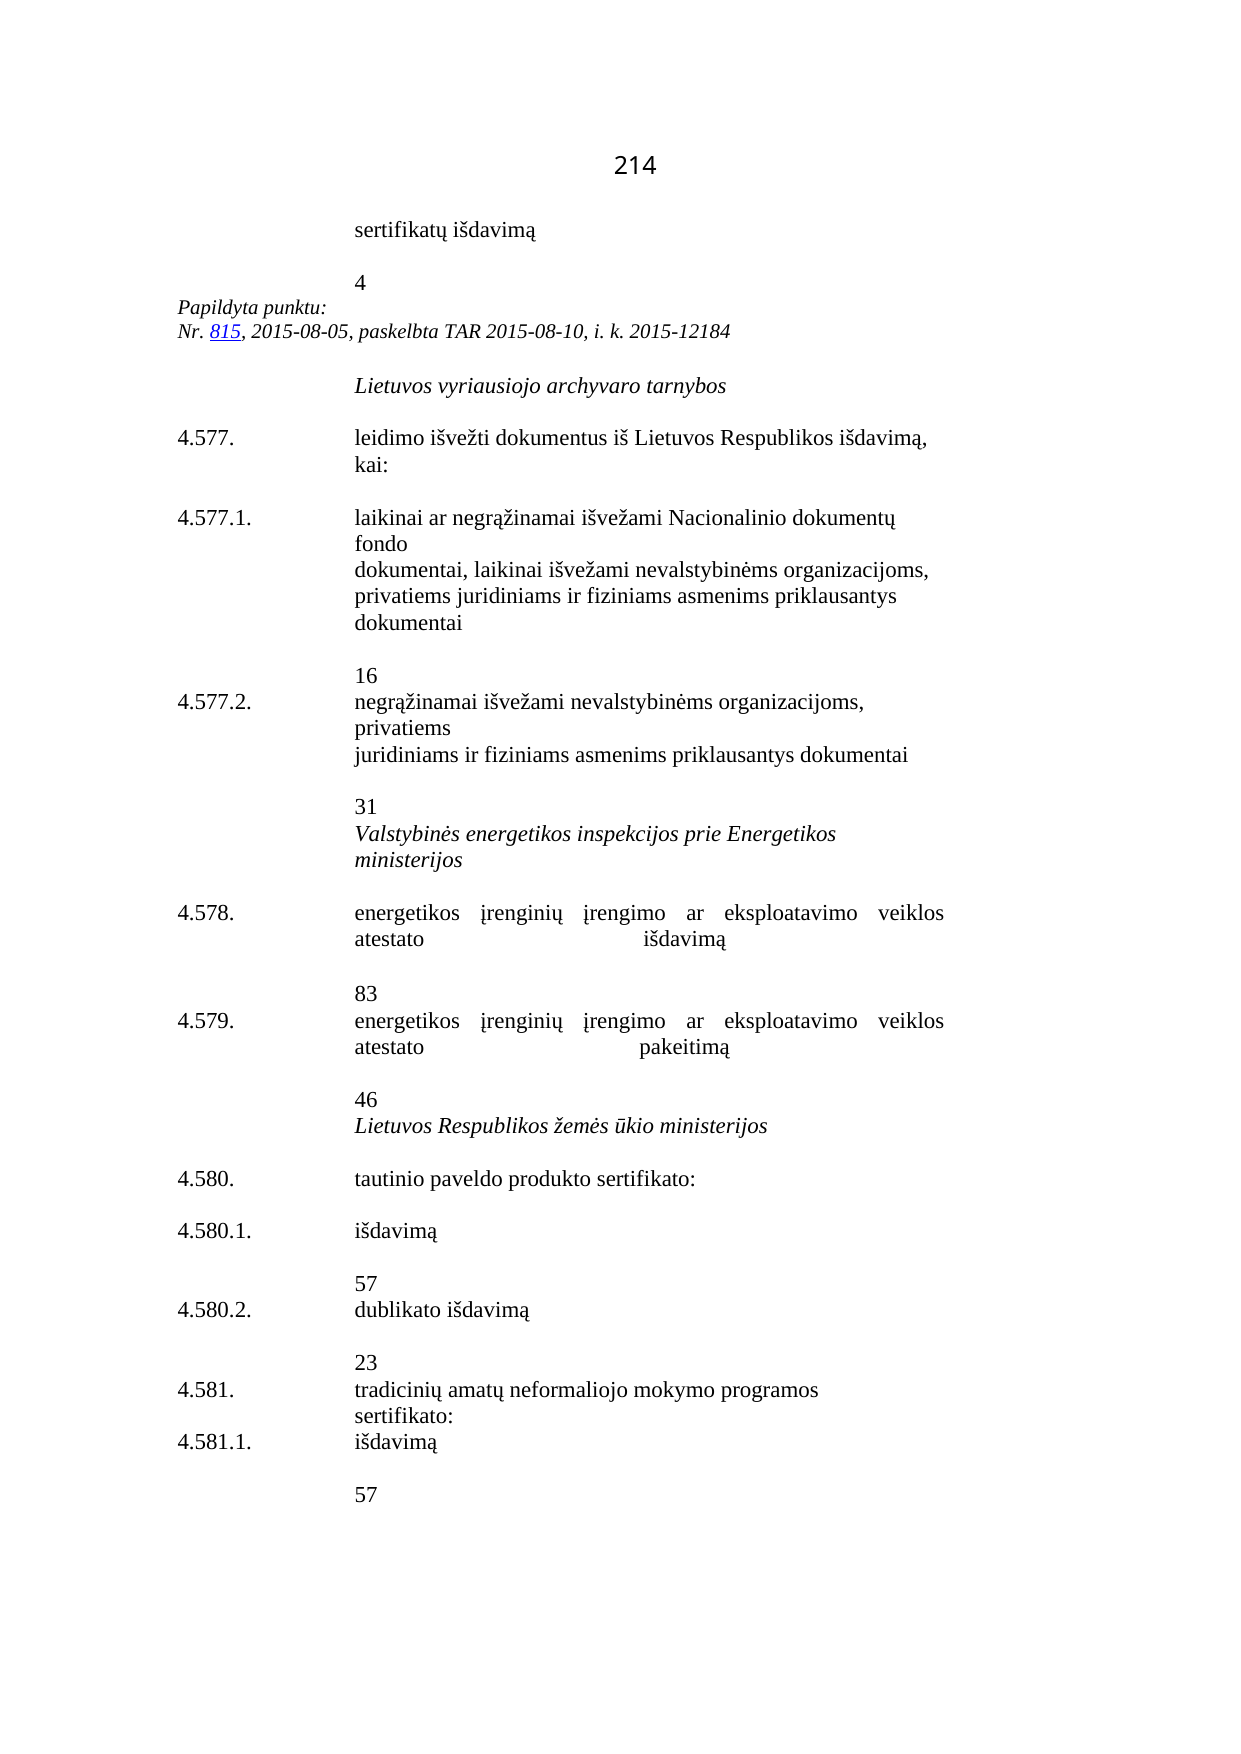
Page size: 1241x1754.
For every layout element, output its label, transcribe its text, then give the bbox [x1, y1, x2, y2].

text juridiniams ir fiziniams asmenims priklausantys dokumentai 31 [354, 741, 945, 820]
text Lietuvos Respublikos žemės ūkio ministerijos [354, 1112, 945, 1165]
text privatiems juridiniams ir fiziniams asmenims priklausantys [354, 583, 945, 609]
text 4.577. leidimo išvežti dokumentus iš Lietuvos Respublikos išdavimą, kai: [177, 424, 945, 503]
text Valstybinės energetikos inspekcijos prie Energetikos ministerijos [354, 820, 945, 899]
text 4.581. tradicinių amatų neformaliojo mokymo programos [177, 1376, 945, 1402]
text 4.580.1. išdavimą 57 [177, 1217, 945, 1297]
text Lietuvos vyriausiojo archyvaro tarnybos [354, 372, 945, 424]
text dokumentai, laikinai išvežami nevalstybinėms organizacijoms, [354, 556, 945, 583]
text 4.580. tautinio paveldo produkto sertifikato: [177, 1165, 945, 1217]
text 4.577.1. laikinai ar negrąžinamai išvežami Nacionalinio dokumentų fondo [177, 503, 945, 556]
text 4.577.2. negrąžinamai išvežami nevalstybinėms organizacijoms, privatiems [177, 688, 945, 741]
text sertifikatų išdavimą 4 [354, 216, 945, 295]
text dokumentai 16 [354, 609, 945, 688]
text 4.580.2. dublikato išdavimą 23 [177, 1297, 945, 1376]
text 4.578. energetikos įrenginių įrengimo ar eksploatavimo veiklos atestato išdavimą 83 [177, 899, 945, 1007]
text 4.579. energetikos įrenginių įrengimo ar eksploatavimo veiklos atestato pakeitimą 46 [177, 1007, 945, 1112]
text sertifikato: [354, 1402, 945, 1428]
text 4.581.1. išdavimą 57 [177, 1428, 945, 1507]
text Papildyta punktu: [177, 295, 1093, 319]
text Nr. 815, 2015-08-05, paskelbta TAR 2015-08-10, i. k. 2015-12184 [177, 319, 1093, 343]
